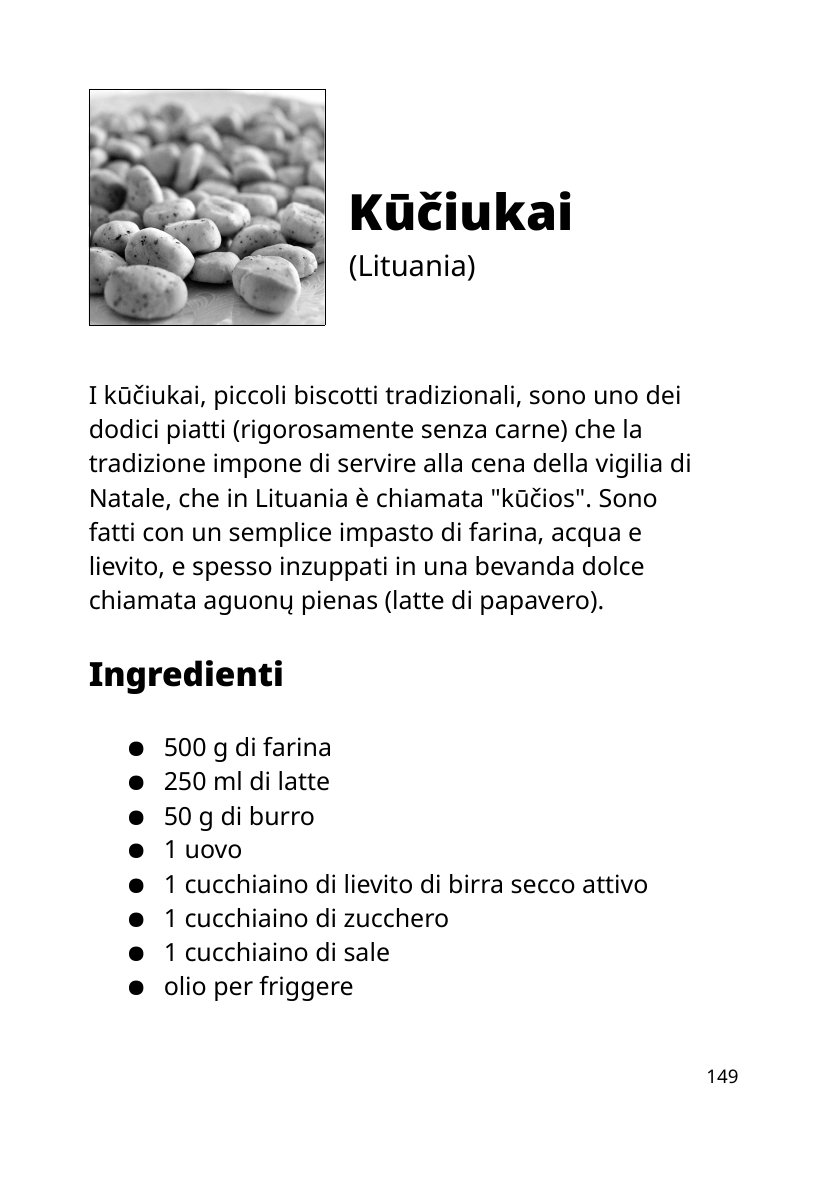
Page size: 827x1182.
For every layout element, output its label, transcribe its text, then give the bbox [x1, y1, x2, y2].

text (Lituania) [326, 245, 738, 285]
list 1 uovo [126, 832, 738, 866]
text Kūčiukai [326, 177, 738, 245]
text I kūčiukai, piccoli biscotti tradizionali, sono uno dei dodici piatti (rigorosamente senza carne) che la tradizione impone di servire alla cena della vigilia di Natale, che in Lituania è chiamata "kūčios". Sono fatti con un semplice impasto di farina, acqua e lievito, e spesso inzuppati in una bevanda dolce chiamata aguonų pienas (latte di papavero). [88, 378, 709, 616]
text Ingredienti [88, 651, 732, 696]
list 500 g di farina [126, 730, 738, 764]
picture [90, 90, 325, 325]
list 1 cucchiaino di sale [126, 934, 738, 968]
list olio per friggere [126, 968, 738, 1002]
list 50 g di burro [126, 798, 738, 832]
list 250 ml di latte [126, 764, 738, 798]
list 1 cucchiaino di zucchero [126, 900, 738, 934]
list 1 cucchiaino di lievito di birra secco attivo [126, 866, 738, 900]
